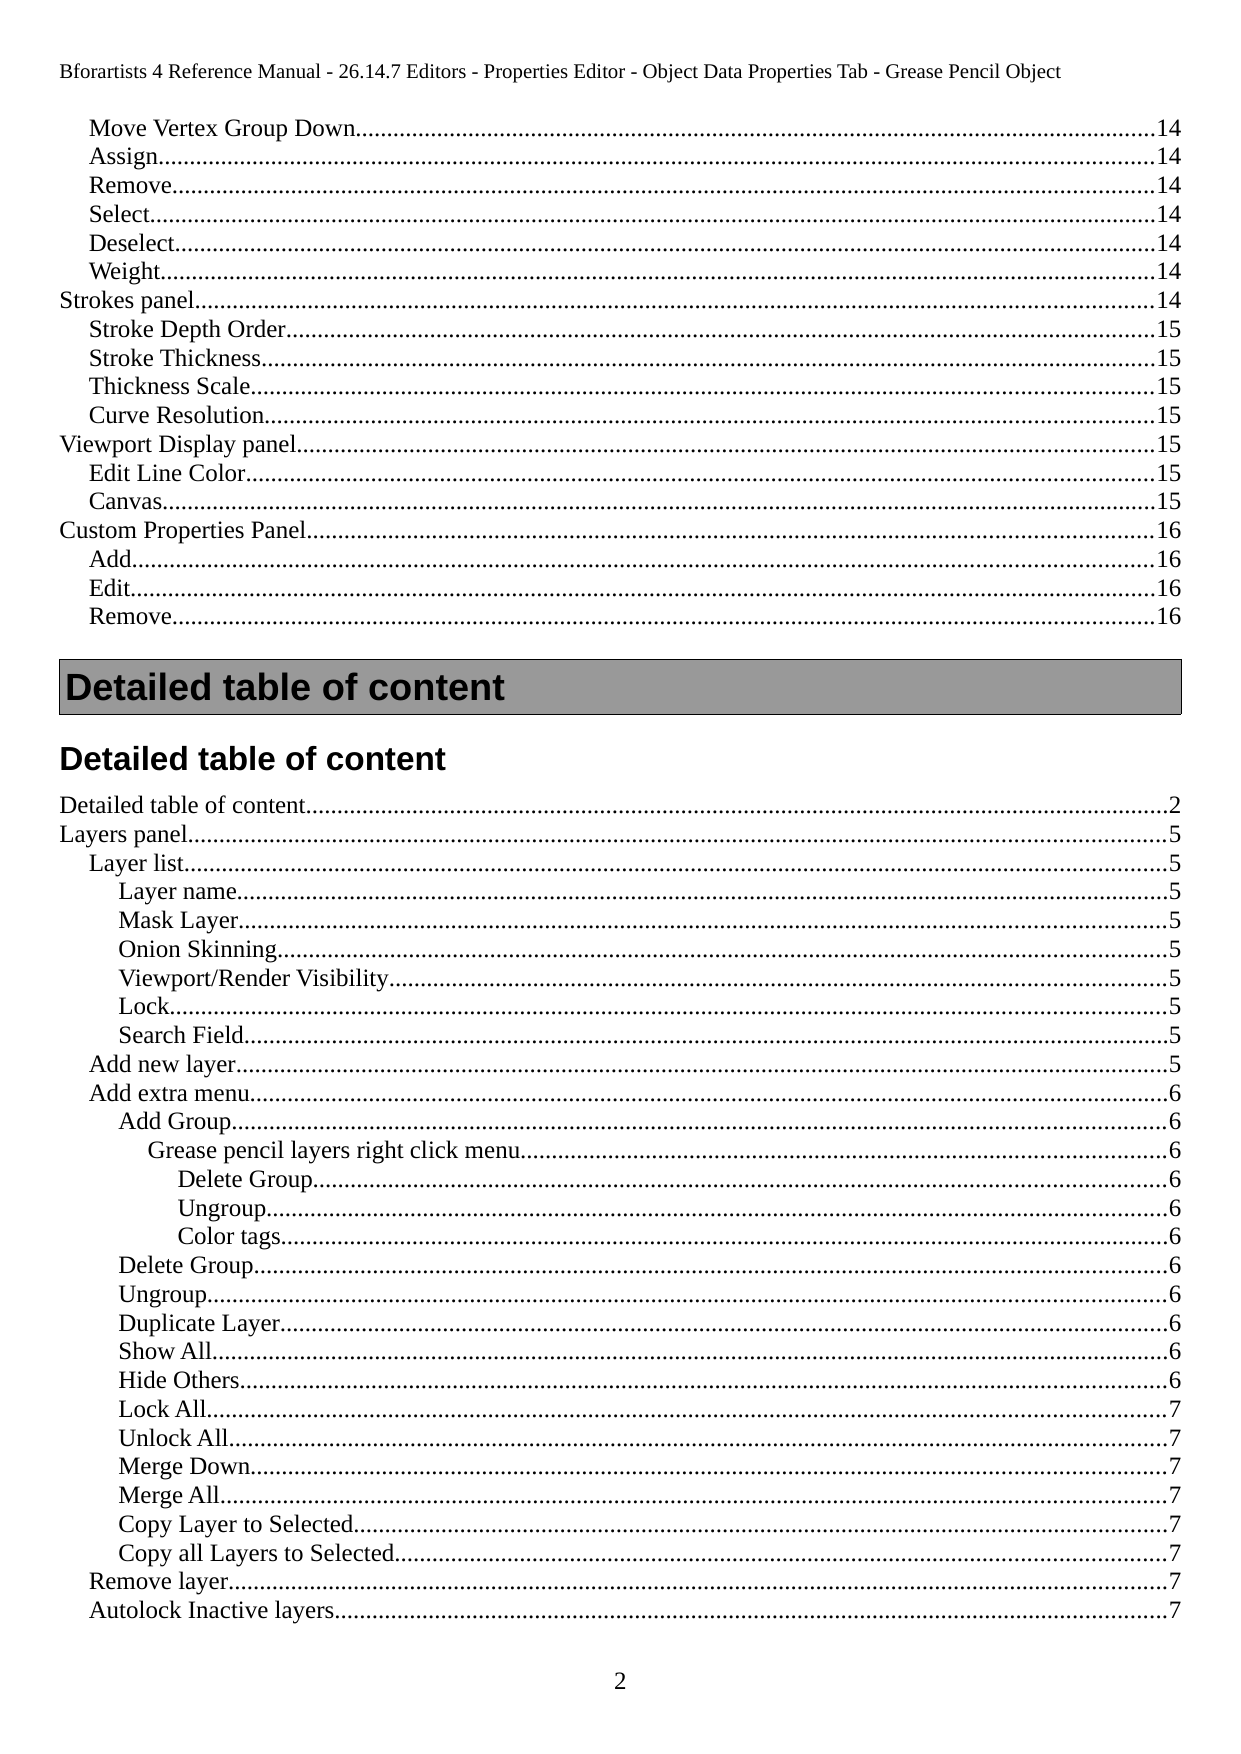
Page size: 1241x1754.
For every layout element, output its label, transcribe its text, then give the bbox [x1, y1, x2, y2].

text Duplicate Layer 6 [118, 1308, 1181, 1336]
text Copy Layer to Selected 7 [118, 1509, 1181, 1538]
text Add Group 6 [118, 1106, 1181, 1135]
text Color tags 6 [177, 1221, 1181, 1250]
text Add extra menu 6 [88, 1078, 1181, 1106]
subtitle Detailed table of content [59, 739, 1181, 778]
text Strokes panel 14 [59, 285, 1181, 314]
text Show All 6 [118, 1336, 1181, 1365]
text Edit Line Color 15 [88, 458, 1181, 486]
text Layer list 5 [88, 848, 1181, 876]
text Add 16 [88, 544, 1181, 573]
text Remove 16 [88, 601, 1181, 630]
text Viewport Display panel 15 [59, 429, 1181, 458]
text Delete Group 6 [177, 1164, 1181, 1193]
text Layer name 5 [118, 876, 1181, 905]
text Merge Down 7 [118, 1451, 1181, 1480]
text Assign 14 [88, 141, 1181, 170]
text Thickness Scale 15 [88, 371, 1181, 400]
text Edit 16 [88, 573, 1181, 601]
text Select 14 [88, 199, 1181, 228]
text Merge All 7 [118, 1480, 1181, 1509]
text Deselect 14 [88, 228, 1181, 256]
text Detailed table of content 2 [59, 790, 1181, 819]
text Custom Properties Panel 16 [59, 515, 1181, 544]
text Lock 5 [118, 991, 1181, 1020]
text Ungroup 6 [177, 1193, 1181, 1221]
text Mask Layer 5 [118, 905, 1181, 934]
text Remove 14 [88, 170, 1181, 199]
text Remove layer 7 [88, 1566, 1181, 1595]
text Weight 14 [88, 256, 1181, 285]
text Grease pencil layers right click menu 6 [147, 1135, 1181, 1164]
text Add new layer 5 [88, 1049, 1181, 1078]
text Autolock Inactive layers 7 [88, 1595, 1181, 1624]
text Curve Resolution 15 [88, 400, 1181, 429]
text Ungroup 6 [118, 1279, 1181, 1308]
text Move Vertex Group Down 14 [88, 113, 1181, 141]
text Copy all Layers to Selected 7 [118, 1538, 1181, 1566]
text Delete Group 6 [118, 1250, 1181, 1279]
text Lock All 7 [118, 1394, 1181, 1423]
text Stroke Thickness 15 [88, 343, 1181, 371]
text Hide Others 6 [118, 1365, 1181, 1394]
text Unlock All 7 [118, 1423, 1181, 1451]
text Layers panel 5 [59, 819, 1181, 848]
text Canvas 15 [88, 486, 1181, 515]
text Search Field 5 [118, 1020, 1181, 1049]
text Viewport/Render Visibility 5 [118, 963, 1181, 991]
text Onion Skinning 5 [118, 934, 1181, 963]
text Stroke Depth Order 15 [88, 314, 1181, 343]
table_header Detailed table of content [60, 660, 1181, 714]
